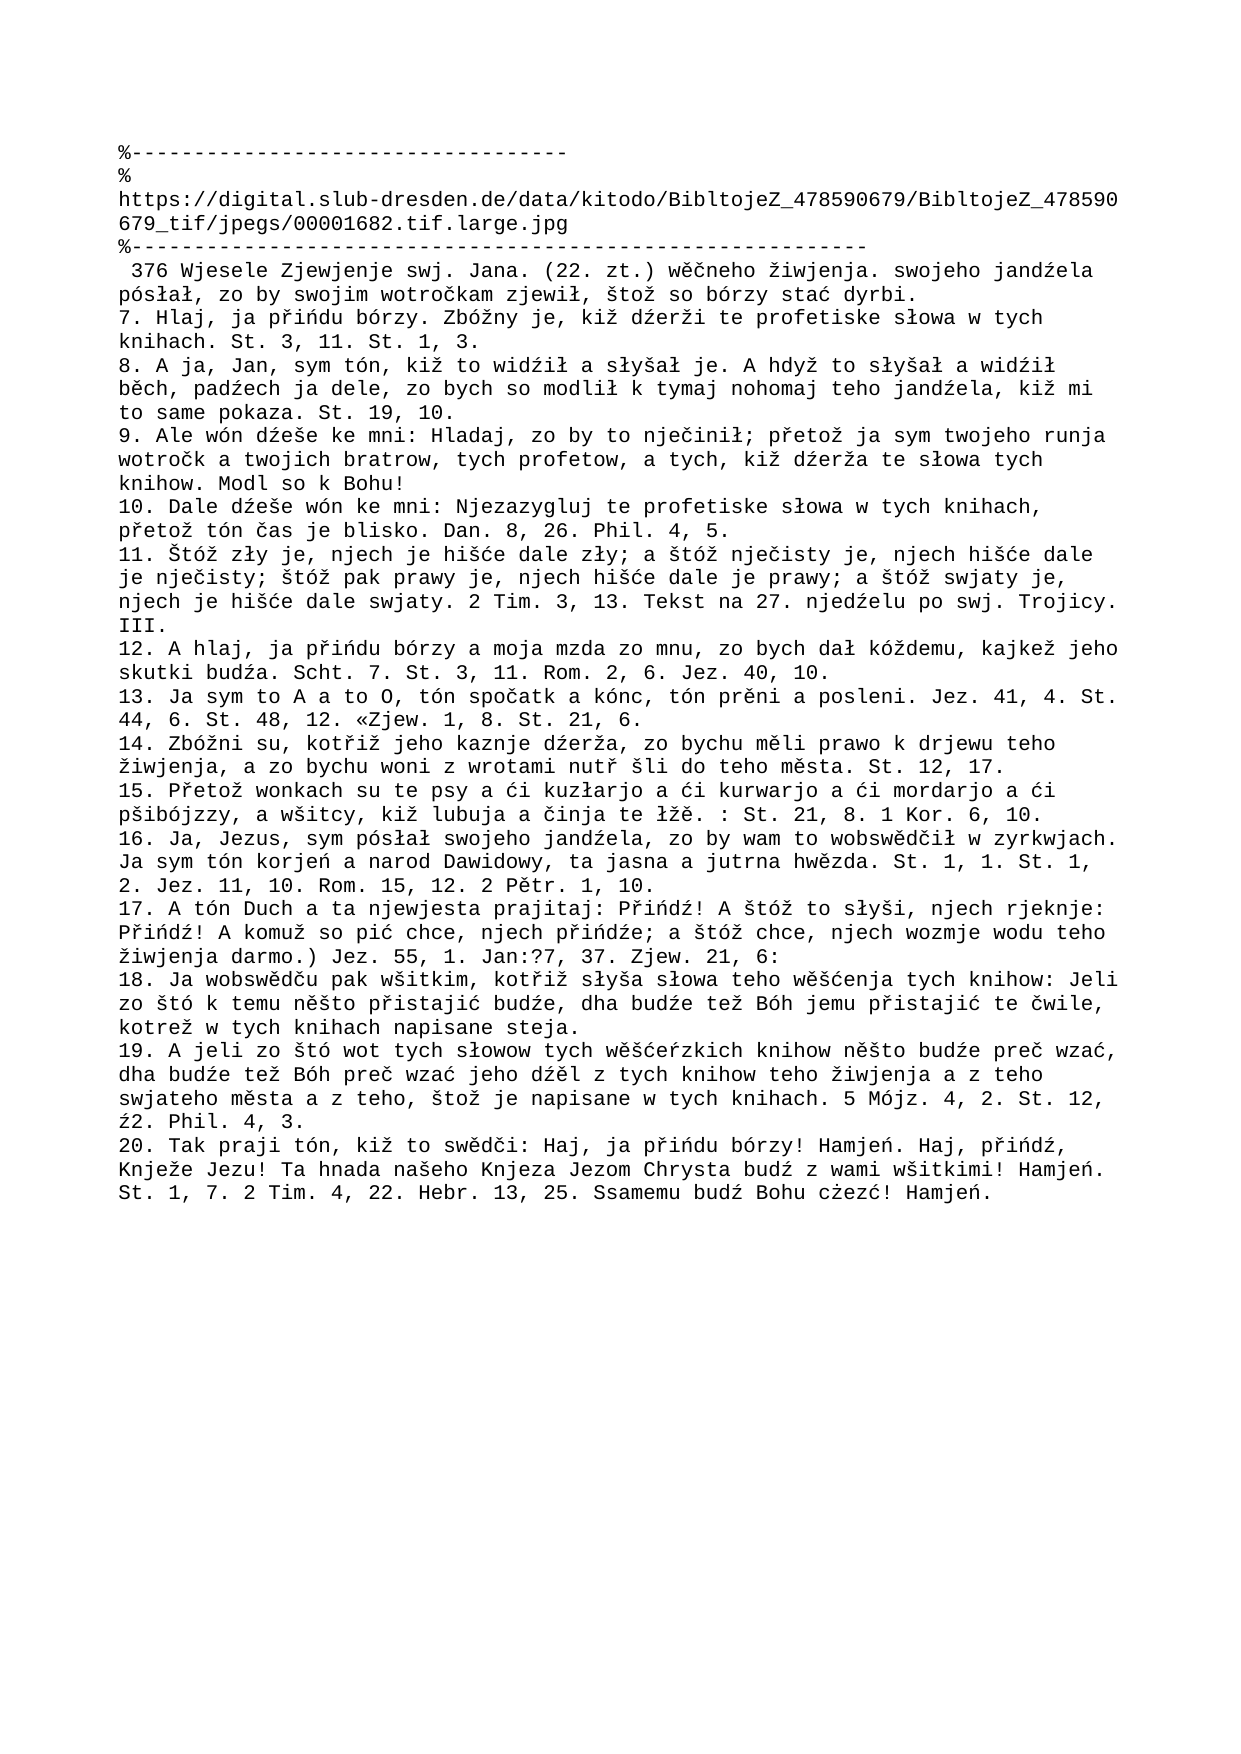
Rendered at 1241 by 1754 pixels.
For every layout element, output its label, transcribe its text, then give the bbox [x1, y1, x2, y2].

text 13. Ja sym to A a to O, tón spočatk a kónc, tón prěni a posleni. Jez. 41, 4. St. 44, 6. St. 48, 12. «Zjew. 1, 8. St. 21, 6. [118, 686, 1122, 733]
text %----------------------------------- [118, 142, 1122, 165]
text 12. A hlaj, ja přińdu bórzy a moja mzda zo mnu, zo bych dał kóždemu, kajkež jeho skutki budźa. Scht. 7. St. 3, 11. Rom. 2, 6. Jez. 40, 10. [118, 638, 1122, 686]
text 17. A tón Duch a ta njewjesta prajitaj: Přińdź! A štóž to słyši, njech rjeknje: Přińdź! A komuž so pić chce, njech přińdźe; a štóž chce, njech wozmje wodu teho žiwjenja darmo.) Jez. 55, 1. Jan:?7, 37. Zjew. 21, 6: [118, 898, 1122, 969]
text 14. Zbóžni su, kotřiž jeho kaznje dźerža, zo bychu měli prawo k drjewu teho žiwjenja, a zo bychu woni z wrotami nutř šli do teho města. St. 12, 17. [118, 733, 1122, 780]
text 20. Tak praji tón, kiž to swědči: Haj, ja přińdu bórzy! Hamjeń. Haj, přińdź, Knježe Jezu! Ta hnada našeho Knjeza Jezom Chrysta budź z wami wšitkimi! Hamjeń. St. 1, 7. 2 Tim. 4, 22. Hebr. 13, 25. Ssamemu budź Bohu cżezć! Hamjeń. [118, 1135, 1122, 1206]
text 19. A jeli zo štó wot tych słowow tych wěšćeŕzkich knihow něšto budźe preč wzać, dha budźe tež Bóh preč wzać jeho dźěl z tych knihow teho žiwjenja a z teho swjateho města a z teho, štož je napisane w tych knihach. 5 Mójz. 4, 2. St. 12, ź2. Phil. 4, 3. [118, 1040, 1122, 1135]
text % https://digital.slub-dresden.de/data/kitodo/BibltojeZ_478590679/BibltojeZ_478590679_tif/jpegs/00001682.tif.large.jpg [118, 165, 1122, 236]
text 15. Přetož wonkach su te psy a ći kuzłarjo a ći kurwarjo a ći mordarjo a ći pšibójzzy, a wšitcy, kiž lubuja a činja te łžě. : St. 21, 8. 1 Kor. 6, 10. [118, 780, 1122, 827]
text 11. Štóž zły je, njech je hišće dale zły; a štóž nječisty je, njech hišće dale je nječisty; štóž pak prawy je, njech hišće dale je prawy; a štóž swjaty je, njech je hišće dale swjaty. 2 Tim. 3, 13. Tekst na 27. njedźelu po swj. Trojicy. III. [118, 544, 1122, 638]
text %----------------------------------------------------------- [118, 236, 1122, 260]
text 10. Dale dźeše wón ke mni: Njezazygluj te profetiske słowa w tych knihach, přetož tón čas je blisko. Dan. 8, 26. Phil. 4, 5. [118, 496, 1122, 544]
text 18. Ja wobswědču pak wšitkim, kotřiž słyša słowa teho wěšćenja tych knihow: Jeli zo štó k temu něšto přistajić budźe, dha budźe tež Bóh jemu přistajić te čwile, kotrež w tych knihach napisane steja. [118, 969, 1122, 1040]
text 16. Ja, Jezus, sym pósłał swojeho jandźela, zo by wam to wobswědčił w zyrkwjach. Ja sym tón korjeń a narod Dawidowy, ta jasna a jutrna hwězda. St. 1, 1. St. 1, 2. Jez. 11, 10. Rom. 15, 12. 2 Pětr. 1, 10. [118, 827, 1122, 898]
text 7. Hlaj, ja přińdu bórzy. Zbóžny je, kiž dźerži te profetiske słowa w tych knihach. St. 3, 11. St. 1, 3. [118, 307, 1122, 354]
text 376 Wjesele Zjewjenje swj. Jana. (22. zt.) wěčneho žiwjenja. swojeho jandźela pósłał, zo by swojim wotročkam zjewił, štož so bórzy stać dyrbi. [118, 260, 1122, 307]
text 9. Ale wón dźeše ke mni: Hladaj, zo by to nječinił; přetož ja sym twojeho runja wotročk a twojich bratrow, tych profetow, a tych, kiž dźerža te słowa tych knihow. Modl so k Bohu! [118, 426, 1122, 496]
text 8. A ja, Jan, sym tón, kiž to widźił a słyšał je. A hdyž to słyšał a widźił běch, padźech ja dele, zo bych so modlił k tymaj nohomaj teho jandźela, kiž mi to same pokaza. St. 19, 10. [118, 354, 1122, 426]
